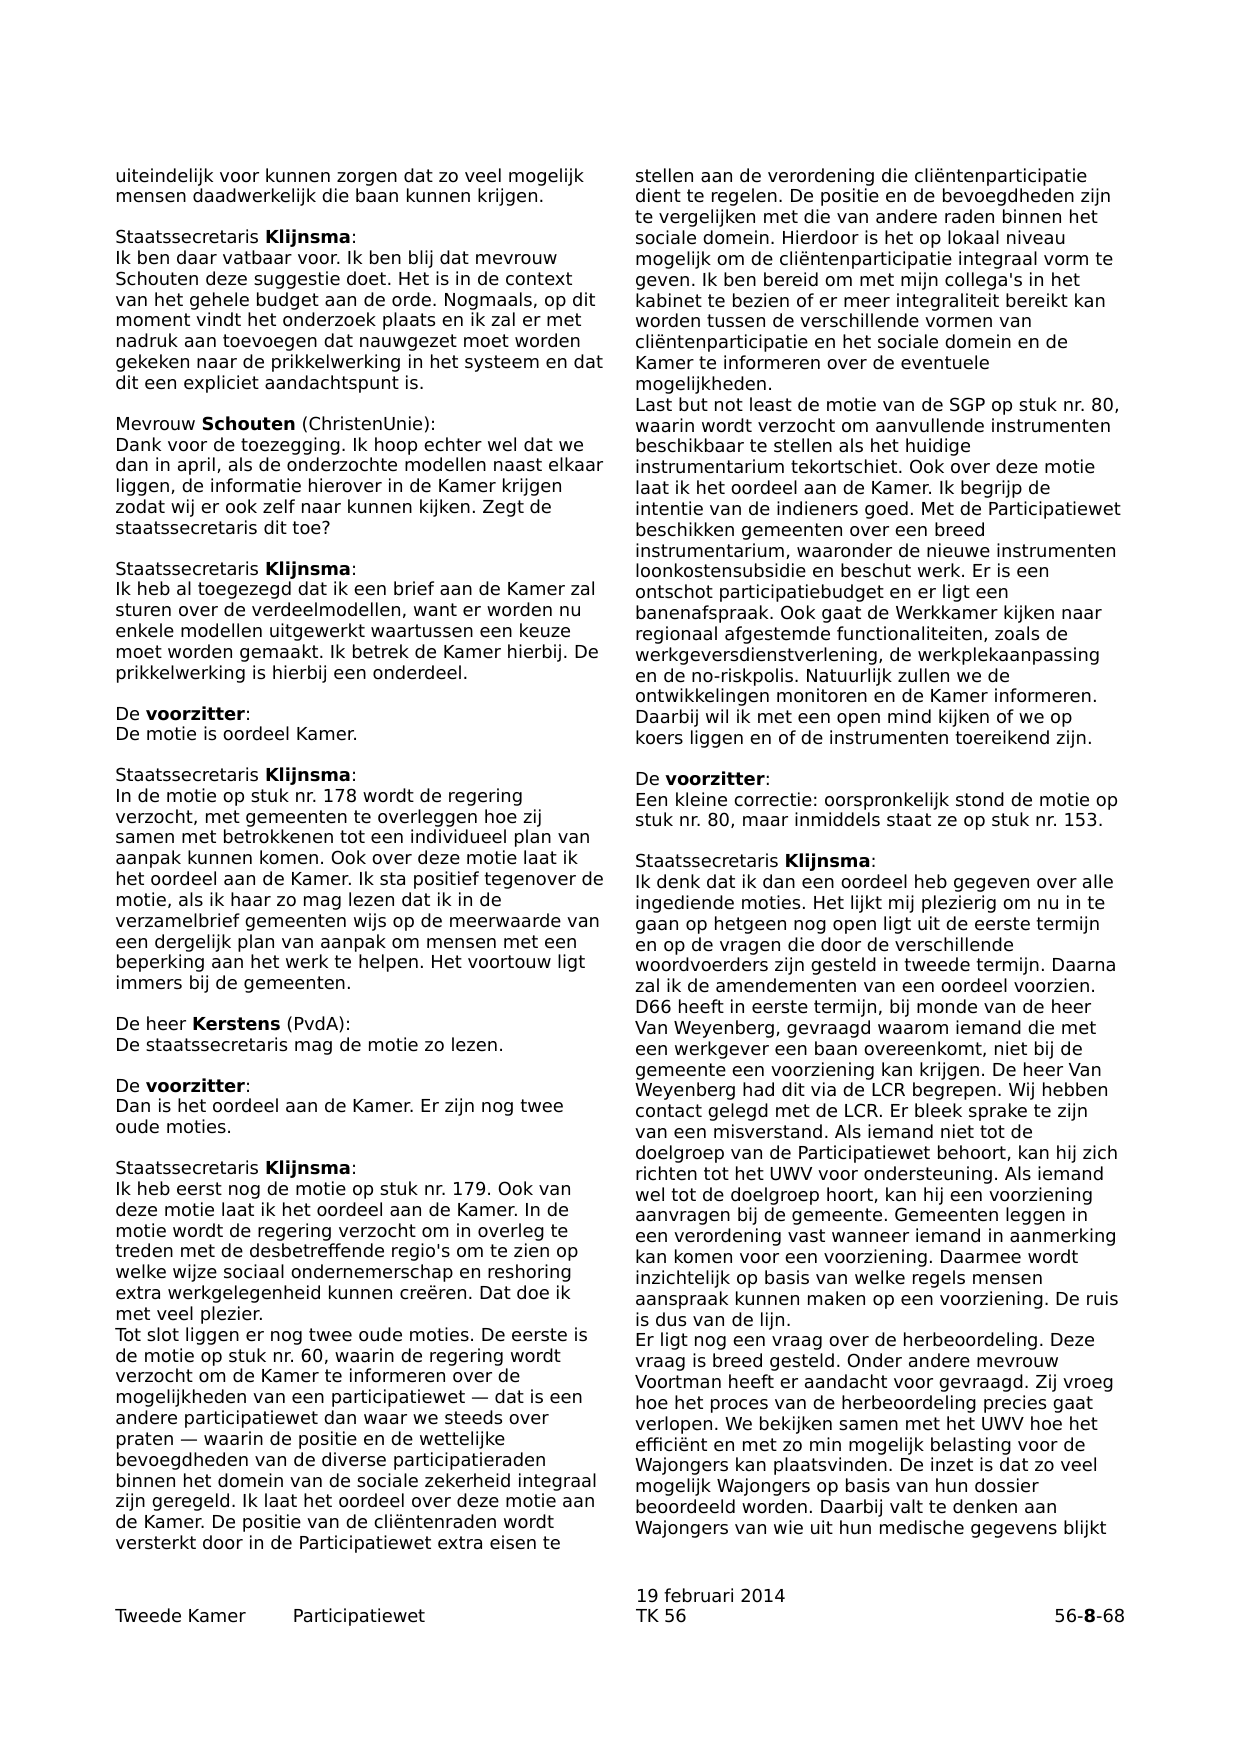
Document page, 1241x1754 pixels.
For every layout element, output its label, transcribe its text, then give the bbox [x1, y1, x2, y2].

text De motie is oordeel Kamer. [115, 724, 605, 745]
text Dank voor de toezegging. Ik hoop echter wel dat we dan in april, als de onderzochte modellen naast elkaar liggen, de informatie hierover in de Kamer krijgen zodat wij er ook zelf naar kunnen kijken. Zegt de staatssecretaris dit toe? [115, 434, 605, 538]
text Staatssecretaris Klijnsma: [115, 558, 605, 579]
text stellen aan de verordening die cliëntenparticipatie dient te regelen. De positie en de bevoegdheden zijn te vergelijken met die van andere raden binnen het sociale domein. Hierdoor is het op lokaal niveau mogelijk om de cliëntenparticipatie integraal vorm te geven. Ik ben bereid om met mijn collega's in het kabinet te bezien of er meer integraliteit bereikt kan worden tussen de verschillende vormen van cliëntenparticipatie en het sociale domein en de Kamer te informeren over de eventuele mogelijkheden. [635, 165, 1125, 394]
text De voorzitter: [115, 1076, 605, 1096]
text Ik denk dat ik dan een oordeel heb gegeven over alle ingediende moties. Het lijkt mij plezierig om nu in te gaan op hetgeen nog open ligt uit de eerste termijn en op de vragen die door de verschillende woordvoerders zijn gesteld in tweede termijn. Daarna zal ik de amendementen van een oordeel voorzien. [635, 872, 1125, 997]
text Er ligt nog een vraag over de herbeoordeling. Deze vraag is breed gesteld. Onder andere mevrouw Voortman heeft er aandacht voor gevraagd. Zij vroeg hoe het proces van de herbeoordeling precies gaat verlopen. We bekijken samen met het UWV hoe het efficiënt en met zo min mogelijk belasting voor de Wajongers kan plaatsvinden. De inzet is dat zo veel mogelijk Wajongers op basis van hun dossier beoordeeld worden. Daarbij valt te denken aan Wajongers van wie uit hun medische gegevens blijkt [635, 1330, 1125, 1538]
text Staatssecretaris Klijnsma: [115, 227, 605, 248]
text De staatssecretaris mag de motie zo lezen. [115, 1035, 605, 1056]
text De voorzitter: [115, 703, 605, 724]
text Staatssecretaris Klijnsma: [635, 851, 1125, 872]
text De voorzitter: [635, 769, 1125, 789]
text Ik heb al toegezegd dat ik een brief aan de Kamer zal sturen over de verdeelmodellen, want er worden nu enkele modellen uitgewerkt waartussen een keuze moet worden gemaakt. Ik betrek de Kamer hierbij. De prikkelwerking is hierbij een onderdeel. [115, 579, 605, 683]
text In de motie op stuk nr. 178 wordt de regering verzocht, met gemeenten te overleggen hoe zij samen met betrokkenen tot een individueel plan van aanpak kunnen komen. Ook over deze motie laat ik het oordeel aan de Kamer. Ik sta positief tegenover de motie, als ik haar zo mag lezen dat ik in de verzamelbrief gemeenten wijs op de meerwaarde van een dergelijk plan van aanpak om mensen met een beperking aan het werk te helpen. Het voortouw ligt immers bij de gemeenten. [115, 786, 605, 994]
text Staatssecretaris Klijnsma: [115, 765, 605, 786]
text uiteindelijk voor kunnen zorgen dat zo veel mogelijk mensen daadwerkelijk die baan kunnen krijgen. [115, 165, 605, 207]
text Ik heb eerst nog de motie op stuk nr. 179. Ook van deze motie laat ik het oordeel aan de Kamer. In de motie wordt de regering verzocht om in overleg te treden met de desbetreffende regio's om te zien op welke wijze sociaal ondernemerschap en reshoring extra werkgelegenheid kunnen creëren. Dat doe ik met veel plezier. [115, 1179, 605, 1324]
text Een kleine correctie: oorspronkelijk stond de motie op stuk nr. 80, maar inmiddels staat ze op stuk nr. 153. [635, 789, 1125, 831]
text De heer Kerstens (PvdA): [115, 1014, 605, 1035]
text Mevrouw Schouten (ChristenUnie): [115, 413, 605, 434]
text Tot slot liggen er nog twee oude moties. De eerste is de motie op stuk nr. 60, waarin de regering wordt verzocht om de Kamer te informeren over de mogelijkheden van een participatiewet — dat is een andere participatiewet dan waar we steeds over praten — waarin de positie en de wettelijke bevoegdheden van de diverse participatieraden binnen het domein van de sociale zekerheid integraal zijn geregeld. Ik laat het oordeel over deze motie aan de Kamer. De positie van de cliëntenraden wordt versterkt door in de Participatiewet extra eisen te [115, 1324, 605, 1554]
text Ik ben daar vatbaar voor. Ik ben blij dat mevrouw Schouten deze suggestie doet. Het is in de context van het gehele budget aan de orde. Nogmaals, op dit moment vindt het onderzoek plaats en ik zal er met nadruk aan toevoegen dat nauwgezet moet worden gekeken naar de prikkelwerking in het systeem en dat dit een expliciet aandachtspunt is. [115, 248, 605, 393]
text Staatssecretaris Klijnsma: [115, 1158, 605, 1179]
text Dan is het oordeel aan de Kamer. Er zijn nog twee oude moties. [115, 1096, 605, 1138]
text D66 heeft in eerste termijn, bij monde van de heer Van Weyenberg, gevraagd waarom iemand die met een werkgever een baan overeenkomt, niet bij de gemeente een voorziening kan krijgen. De heer Van Weyenberg had dit via de LCR begrepen. Wij hebben contact gelegd met de LCR. Er bleek sprake te zijn van een misverstand. Als iemand niet tot de doelgroep van de Participatiewet behoort, kan hij zich richten tot het UWV voor ondersteuning. Als iemand wel tot de doelgroep hoort, kan hij een voorziening aanvragen bij de gemeente. Gemeenten leggen in een verordening vast wanneer iemand in aanmerking kan komen voor een voorziening. Daarmee wordt inzichtelijk op basis van welke regels mensen aanspraak kunnen maken op een voorziening. De ruis is dus van de lijn. [635, 997, 1125, 1330]
text Last but not least de motie van de SGP op stuk nr. 80, waarin wordt verzocht om aanvullende instrumenten beschikbaar te stellen als het huidige instrumentarium tekortschiet. Ook over deze motie laat ik het oordeel aan de Kamer. Ik begrijp de intentie van de indieners goed. Met de Participatiewet beschikken gemeenten over een breed instrumentarium, waaronder de nieuwe instrumenten loonkostensubsidie en beschut werk. Er is een ontschot participatiebudget en er ligt een banenafspraak. Ook gaat de Werkkamer kijken naar regionaal afgestemde functionaliteiten, zoals de werkgeversdienstverlening, de werkplekaanpassing en de no-riskpolis. Natuurlijk zullen we de ontwikkelingen monitoren en de Kamer informeren. Daarbij wil ik met een open mind kijken of we op koers liggen en of de instrumenten toereikend zijn. [635, 394, 1125, 749]
